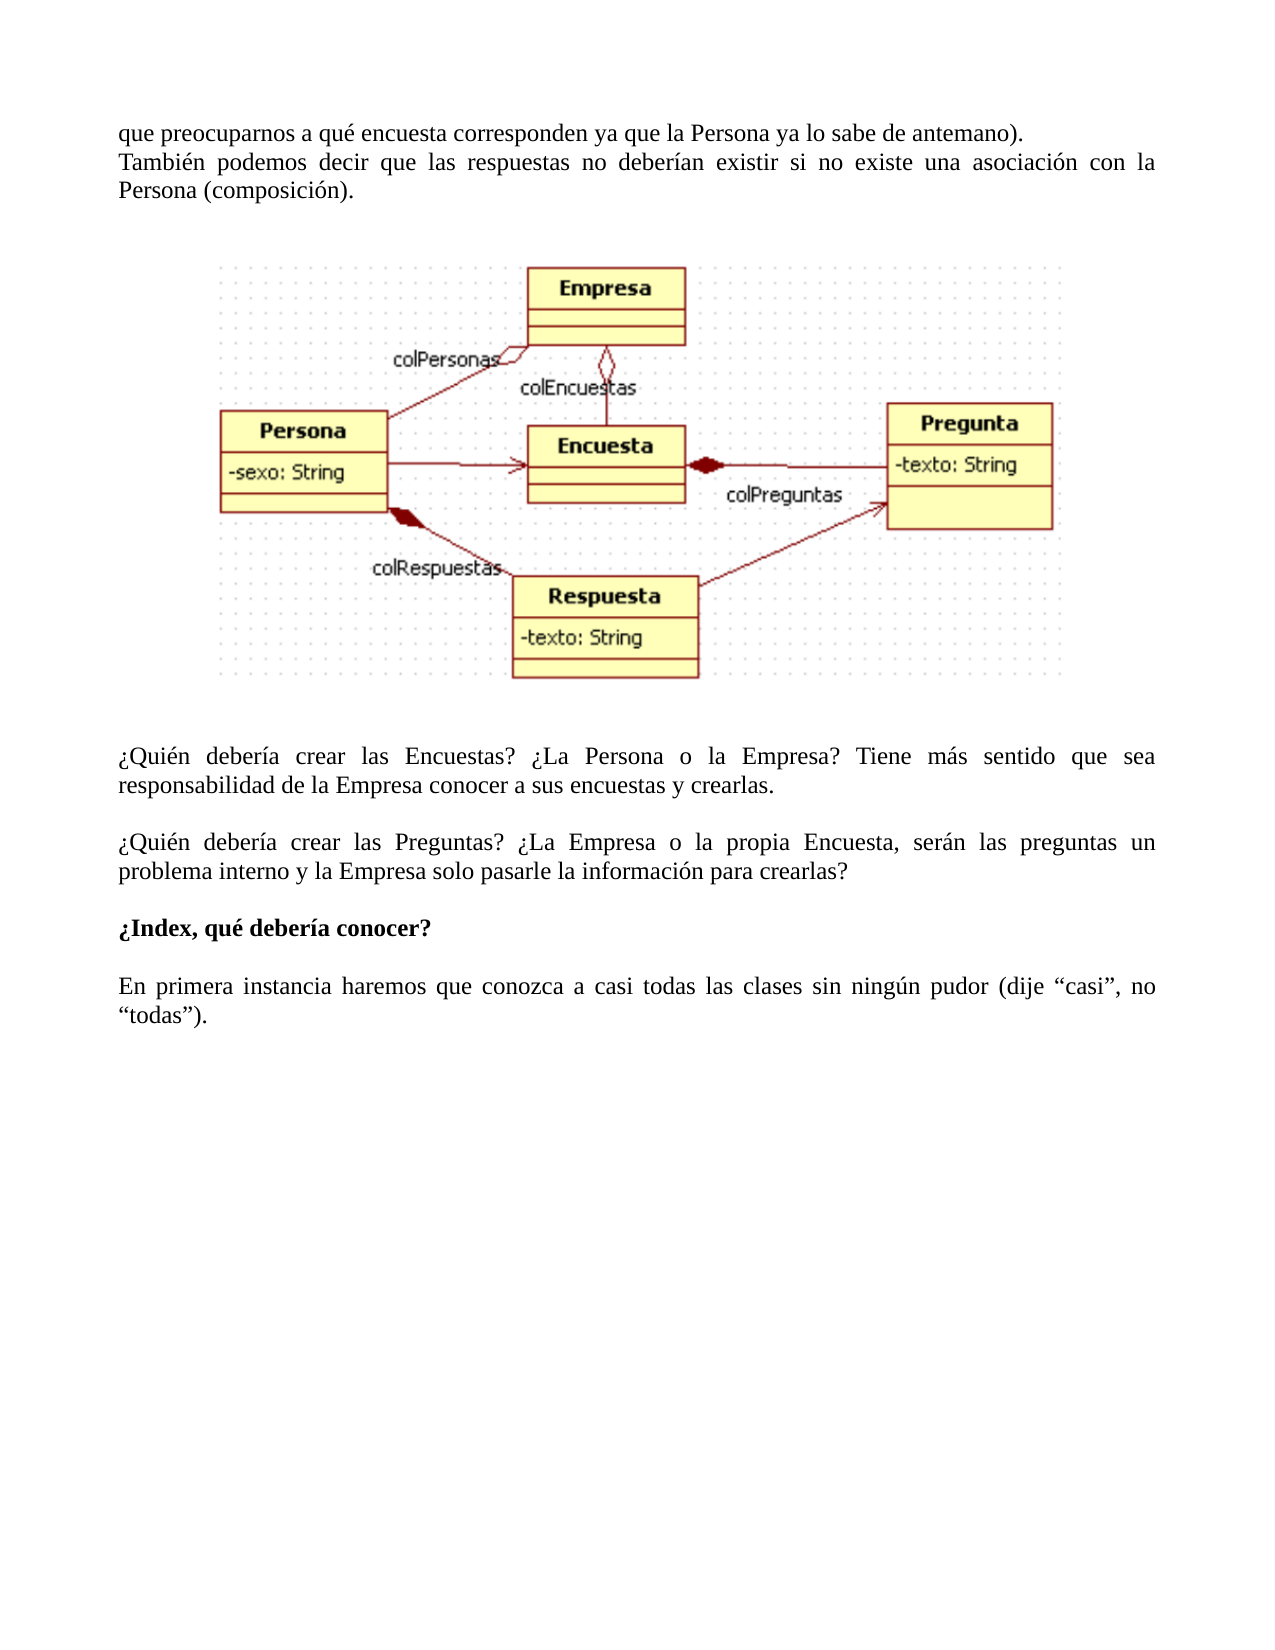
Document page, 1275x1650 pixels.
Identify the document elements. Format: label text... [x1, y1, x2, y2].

text En primera instancia haremos que conozca a casi todas las clases sin ningún pudor (dije “casi”, no “todas”). [118, 971, 1157, 1028]
text ¿Quién debería crear las Encuestas? ¿La Persona o la Empresa? Tiene más sentido que sea responsabilidad de la Empresa conocer a sus encuestas y crearlas. [118, 741, 1157, 798]
text que preocuparnos a qué encuesta corresponden ya que la Persona ya lo sabe de antemano). [118, 118, 1157, 147]
text ¿Quién debería crear las Preguntas? ¿La Empresa o la propia Encuesta, serán las preguntas un problema interno y la Empresa solo pasarle la información para crearlas? [118, 827, 1157, 885]
text También podemos decir que las respuestas no deberían existir si no existe una asociación con la Persona (composición). [118, 147, 1157, 204]
picture [214, 261, 1061, 684]
text ¿Index, qué debería conocer? [118, 913, 1157, 942]
